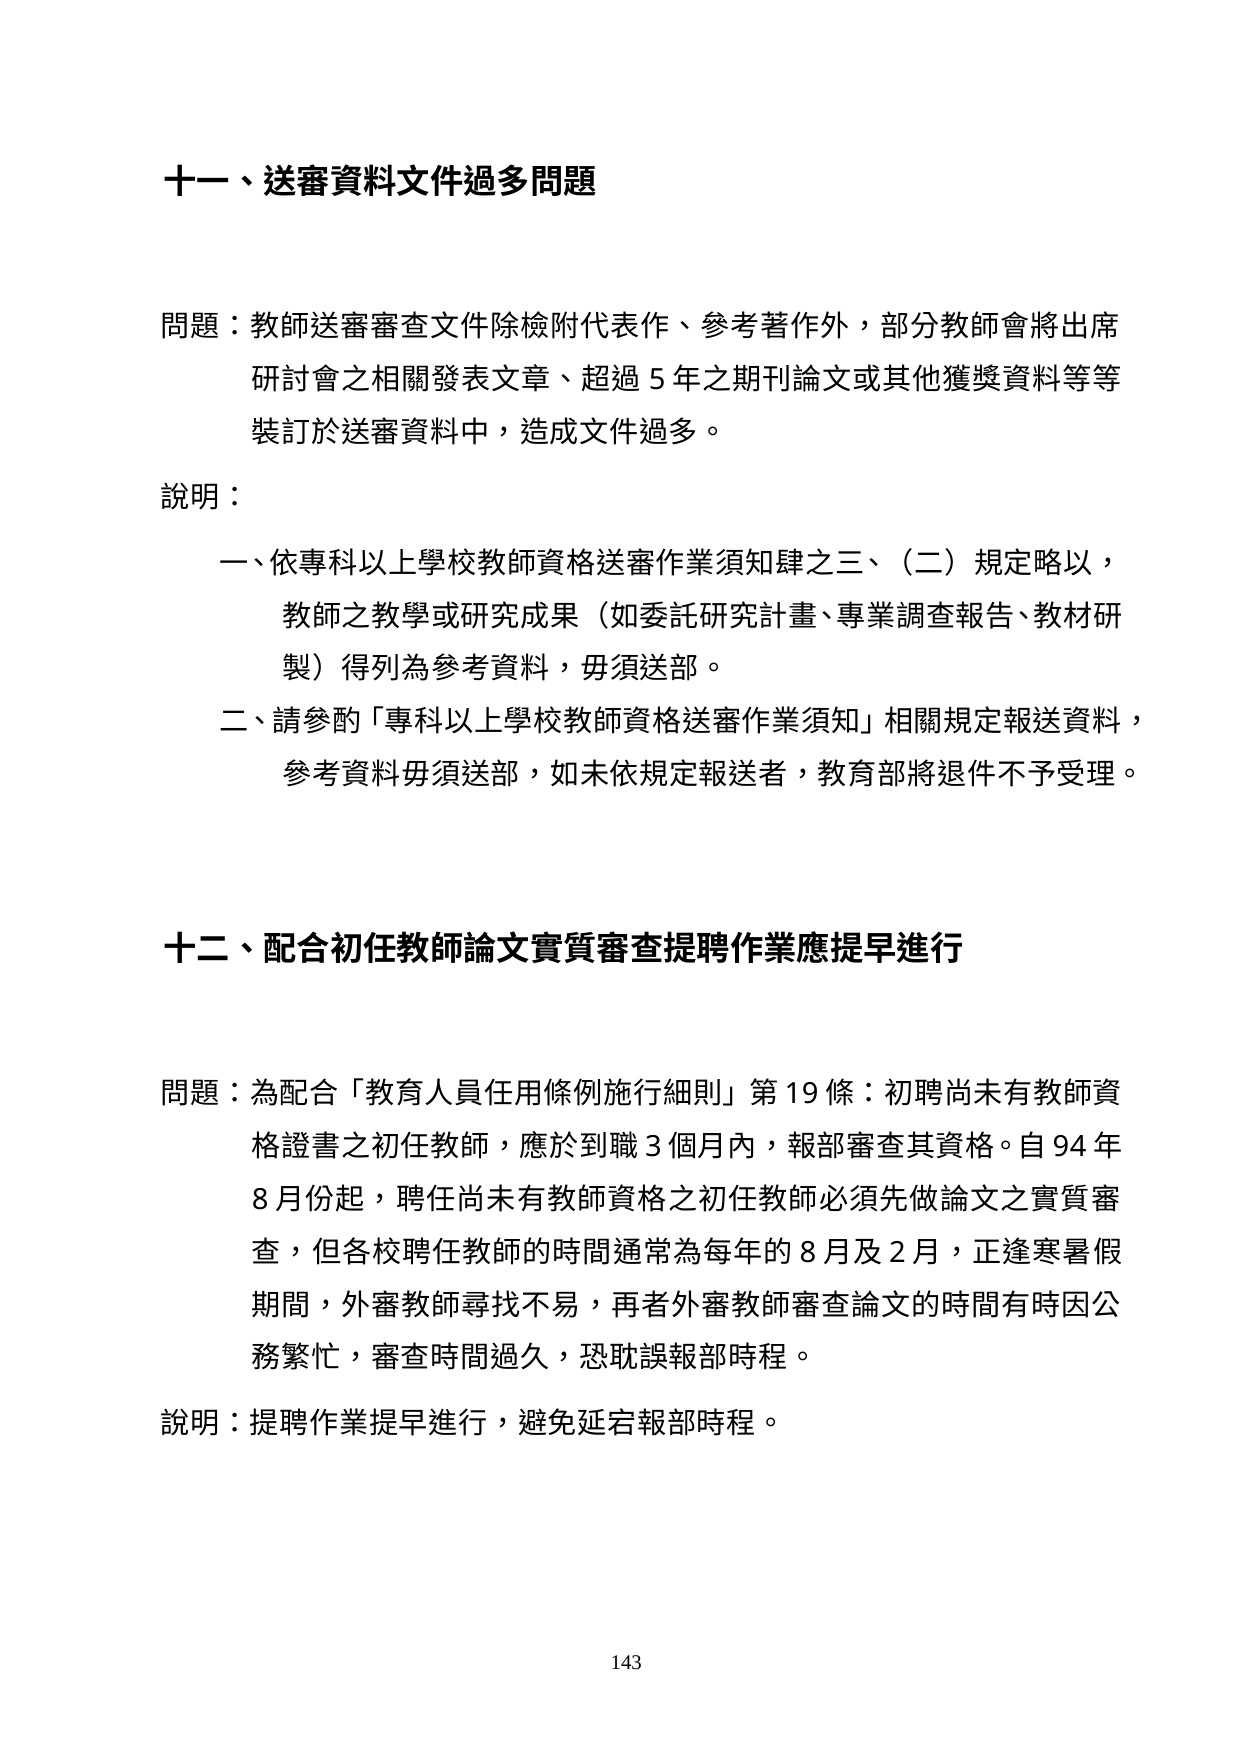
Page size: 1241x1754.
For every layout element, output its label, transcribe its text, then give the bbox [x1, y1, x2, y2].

text 問題：為配合「教育人員任用條例施行細則」第19條：初聘尚未有教師資格證書之初任教師，應於到職3個月內，報部審查其資格。自94年8月份起，聘任尚未有教師資格之初任教師必須先做論文之實質審查，但各校聘任教師的時間通常為每年的8月及2月，正逢寒暑假期間，外審教師尋找不易，再者外審教師審查論文的時間有時因公務繁忙，審查時間過久，恐耽誤報部時程。 [160, 1069, 1122, 1376]
subtitle 十一、送審資料文件過多問題 [163, 154, 1122, 203]
subtitle 十二、配合初任教師論文實質審查提聘作業應提早進行 [163, 921, 1122, 969]
text 二、請參酌「專科以上學校教師資格送審作業須知」相關規定報送資料，參考資料毋須送部，如未依規定報送者，教育部將退件不予受理。 [130, 698, 1122, 793]
text 問題：教師送審審查文件除檢附代表作、參考著作外，部分教師會將出席研討會之相關發表文章、超過5年之期刊論文或其他獲獎資料等等裝訂於送審資料中，造成文件過多。 [160, 303, 1122, 451]
text 說明：提聘作業提早進行，避免延宕報部時程。 [160, 1399, 1122, 1442]
text 說明： [160, 474, 1122, 516]
text 一、依專科以上學校教師資格送審作業須知肆之三、（二）規定略以，教師之教學或研究成果（如委託研究計畫、專業調查報告、教材研製）得列為參考資料，毋須送部。 [130, 539, 1122, 687]
